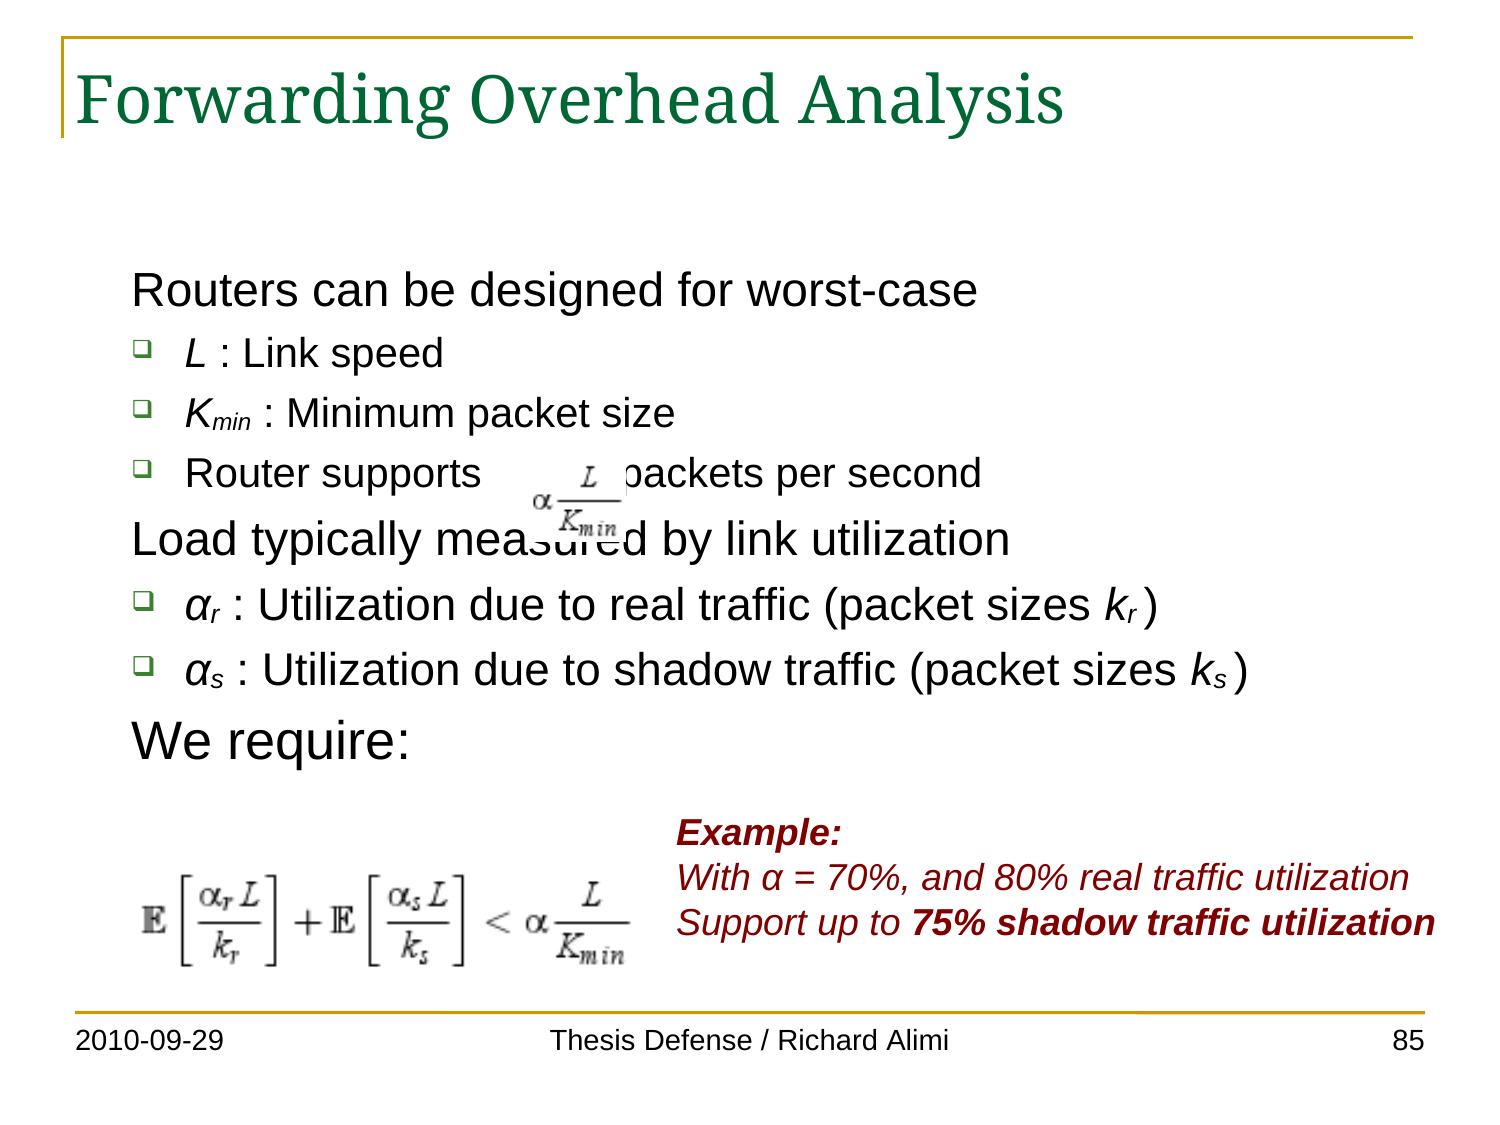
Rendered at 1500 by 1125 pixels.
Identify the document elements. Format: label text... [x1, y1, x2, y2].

picture [131, 871, 638, 976]
picture [530, 461, 626, 542]
title Forwarding Overhead Analysis [75, 45, 1425, 151]
list Routers can be designed for worst-case L : Link speed Kmin : Minimum packet size Router supports packets per second Load typically measured by link utilization αr : Utilization due to real traffic (packet sizes kr ) αs : Utilization due to shadow traffic (packet sizes ks ) We require: [75, 262, 1425, 991]
text_box Example: With α = 70%, and 80% real traffic utilization Support up to 75% shadow traffic utilization [661, 800, 1452, 951]
